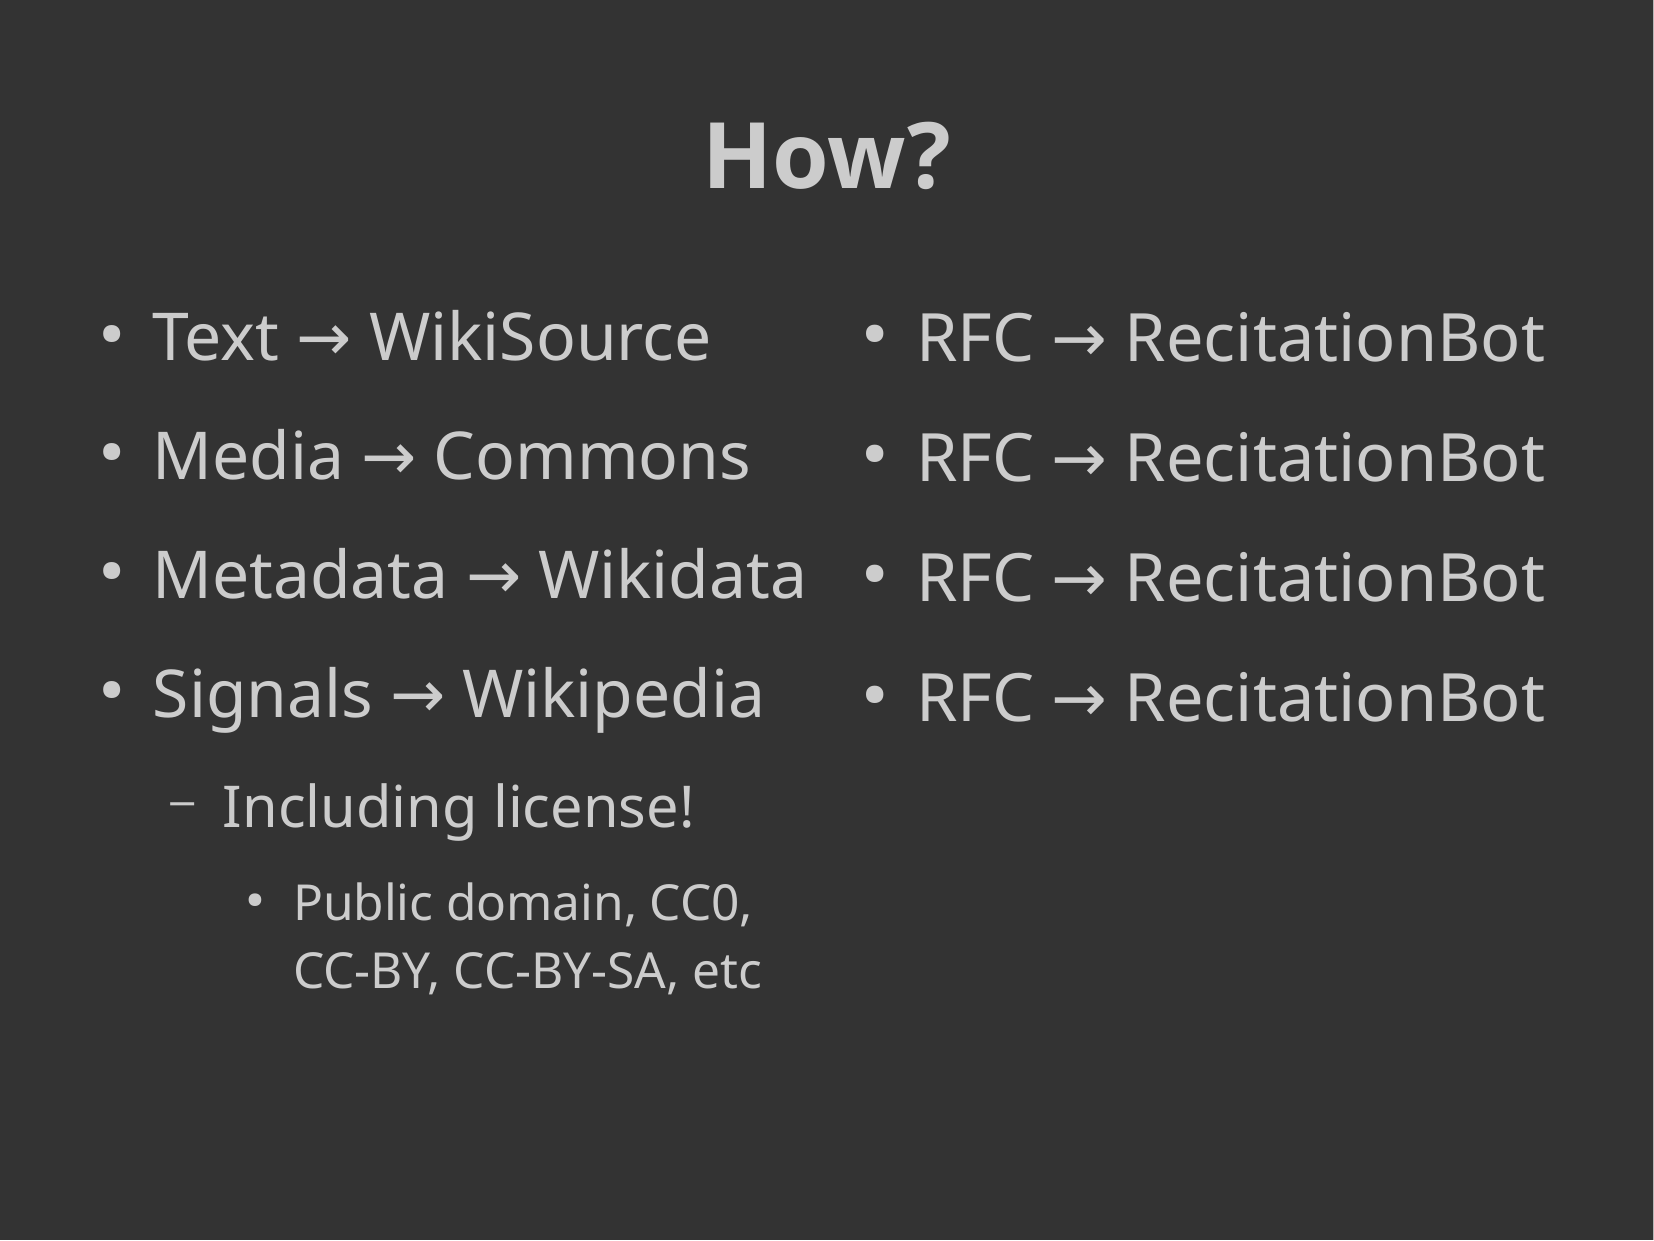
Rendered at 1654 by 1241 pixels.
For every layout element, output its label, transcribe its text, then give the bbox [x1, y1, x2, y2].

list RFC → RecitationBot RFC → RecitationBot RFC → RecitationBot RFC → RecitationBot [845, 290, 1572, 1010]
title How? [82, 49, 1571, 257]
list Text → WikiSource Media → Commons Metadata → Wikidata Signals → Wikipedia Including license! Public domain, CC0, CC-BY, CC-BY-SA, etc [82, 290, 809, 1010]
